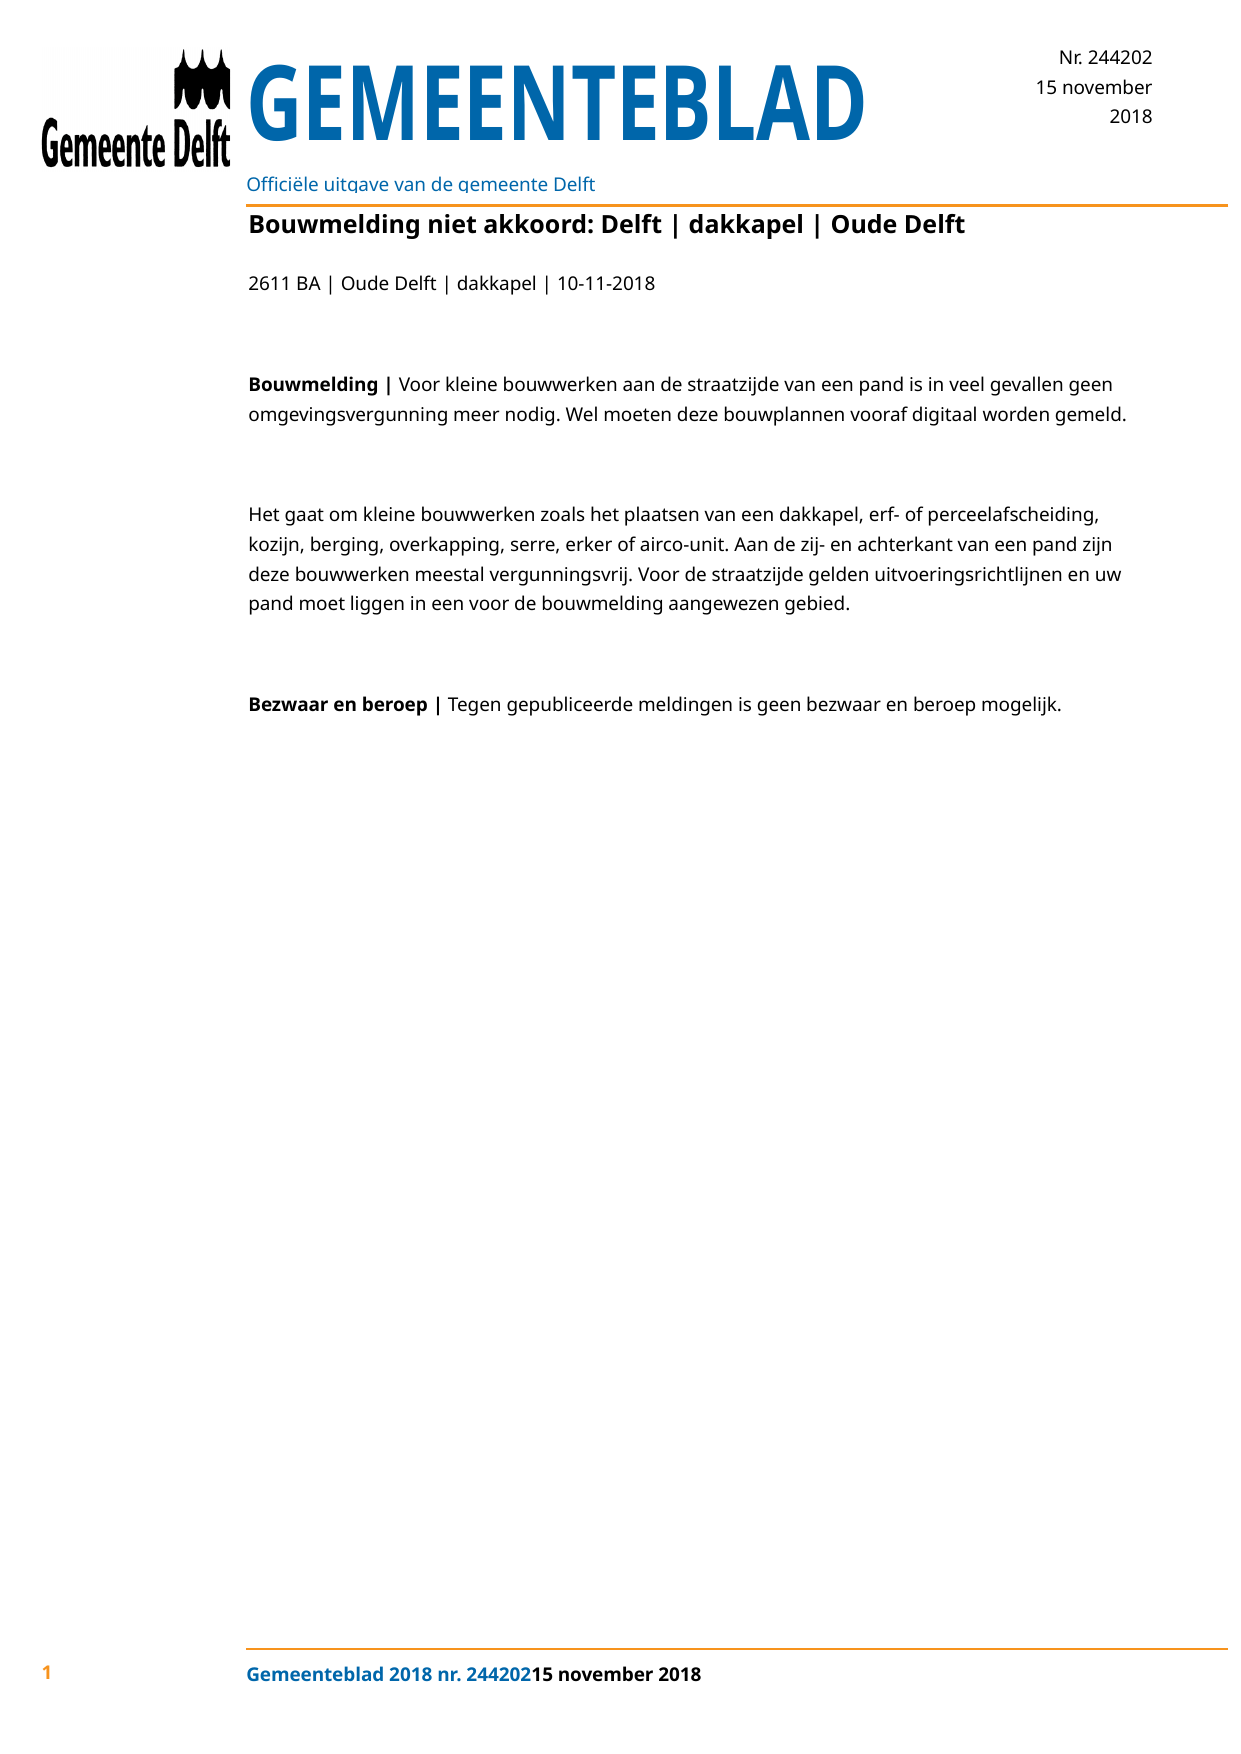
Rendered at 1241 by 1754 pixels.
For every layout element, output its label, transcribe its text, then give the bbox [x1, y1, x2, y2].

text Bouwmelding | Voor kleine bouwwerken aan de straatzijde van een pand is in veel gevallen geen omgevingsvergunning meer nodig. Wel moeten deze bouwplannen vooraf digitaal worden gemeld. [248, 371, 1152, 426]
picture [41, 47, 231, 172]
text 2611 BA | Oude Delft | dakkapel | 10-11-2018 [248, 270, 1152, 296]
text Bezwaar en beroep | Tegen gepubliceerde meldingen is geen bezwaar en beroep mogelijk. [248, 691, 1152, 717]
text Het gaat om kleine bouwwerken zoals het plaatsen van een dakkapel, erf- of perceelafscheiding, kozijn, berging, overkapping, serre, erker of airco-unit. Aan de zij- en achterkant van een pand zijn deze bouwwerken meestal vergunningsvrij. Voor de straatzijde gelden uitvoeringsrichtlijnen en uw pand moet liggen in een voor de bouwmelding aangewezen gebied. [248, 502, 1152, 616]
text Bouwmelding niet akkoord: Delft | dakkapel | Oude Delft [248, 207, 1152, 241]
